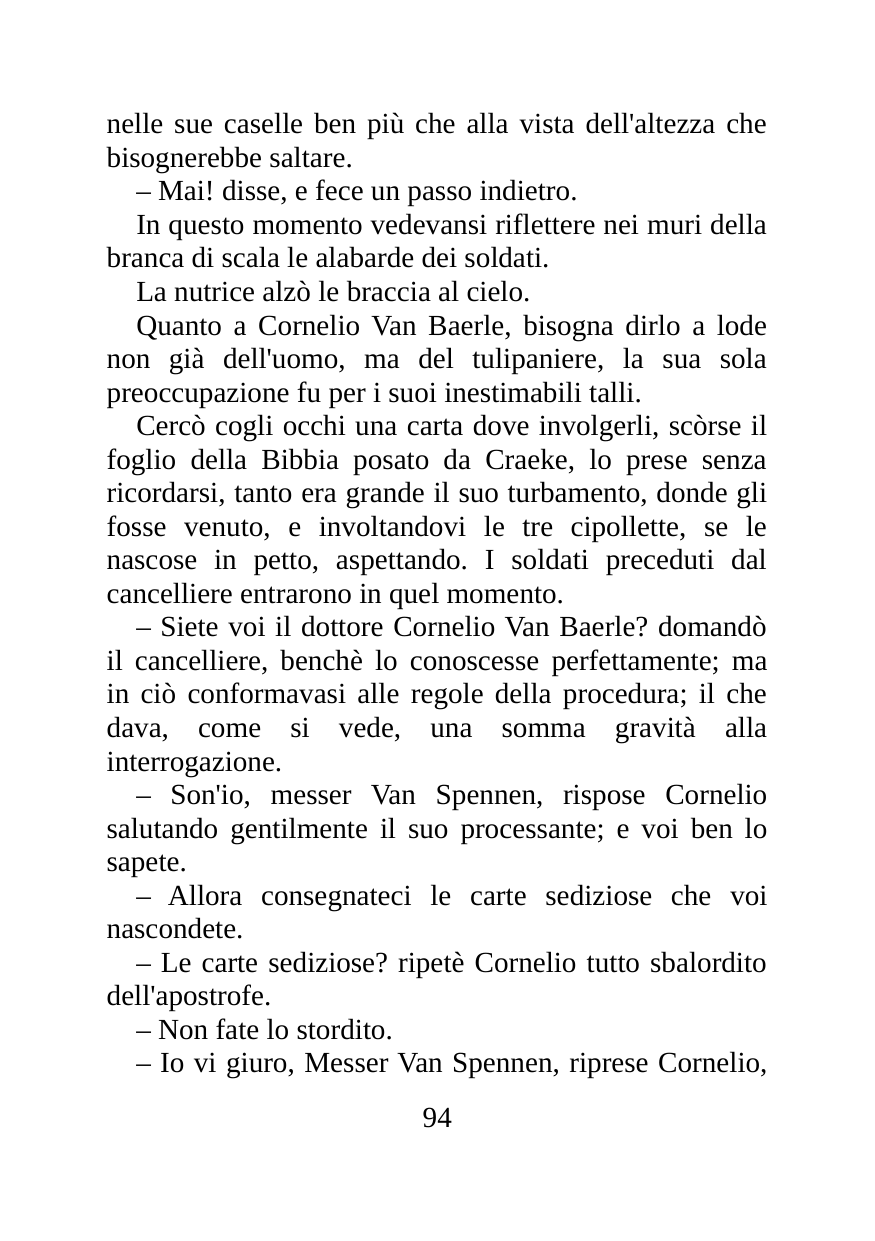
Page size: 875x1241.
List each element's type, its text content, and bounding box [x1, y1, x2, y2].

text La nutrice alzò le braccia al cielo. [106, 274, 768, 308]
text Cercò cogli occhi una carta dove involgerli, scòrse il foglio della Bibbia posato da Craeke, lo prese senza ricordarsi, tanto era grande il suo turbamento, donde gli fosse venuto, e involtandovi le tre cipollette, se le nascose in petto, aspettando. I soldati preceduti dal cancelliere entrarono in quel momento. [106, 408, 768, 609]
text ‒ Non fate lo stordito. [106, 1012, 768, 1046]
text ‒ Allora consegnateci le carte sediziose che voi nascondete. [106, 878, 768, 945]
text ‒ Siete voi il dottore Cornelio Van Baerle? domandò il cancelliere, benchè lo conoscesse perfettamente; ma in ciò conformavasi alle regole della procedura; il che dava, come si vede, una somma gravità alla interrogazione. [106, 609, 768, 777]
text ‒ Io vi giuro, Messer Van Spennen, riprese Cornelio, [106, 1046, 768, 1079]
text Quanto a Cornelio Van Baerle, bisogna dirlo a lode non già dell'uomo, ma del tulipaniere, la sua sola preoccupazione fu per i suoi inestimabili talli. [106, 308, 768, 408]
text nelle sue caselle ben più che alla vista dell'altezza che bisognerebbe saltare. [106, 106, 768, 173]
text ‒ Le carte sediziose? ripetè Cornelio tutto sbalordito dell'apostrofe. [106, 945, 768, 1012]
text ‒ Son'io, messer Van Spennen, rispose Cornelio salutando gentilmente il suo processante; e voi ben lo sapete. [106, 777, 768, 878]
text ‒ Mai! disse, e fece un passo indietro. [106, 173, 768, 207]
text In questo momento vedevansi riflettere nei muri della branca di scala le alabarde dei soldati. [106, 207, 768, 274]
